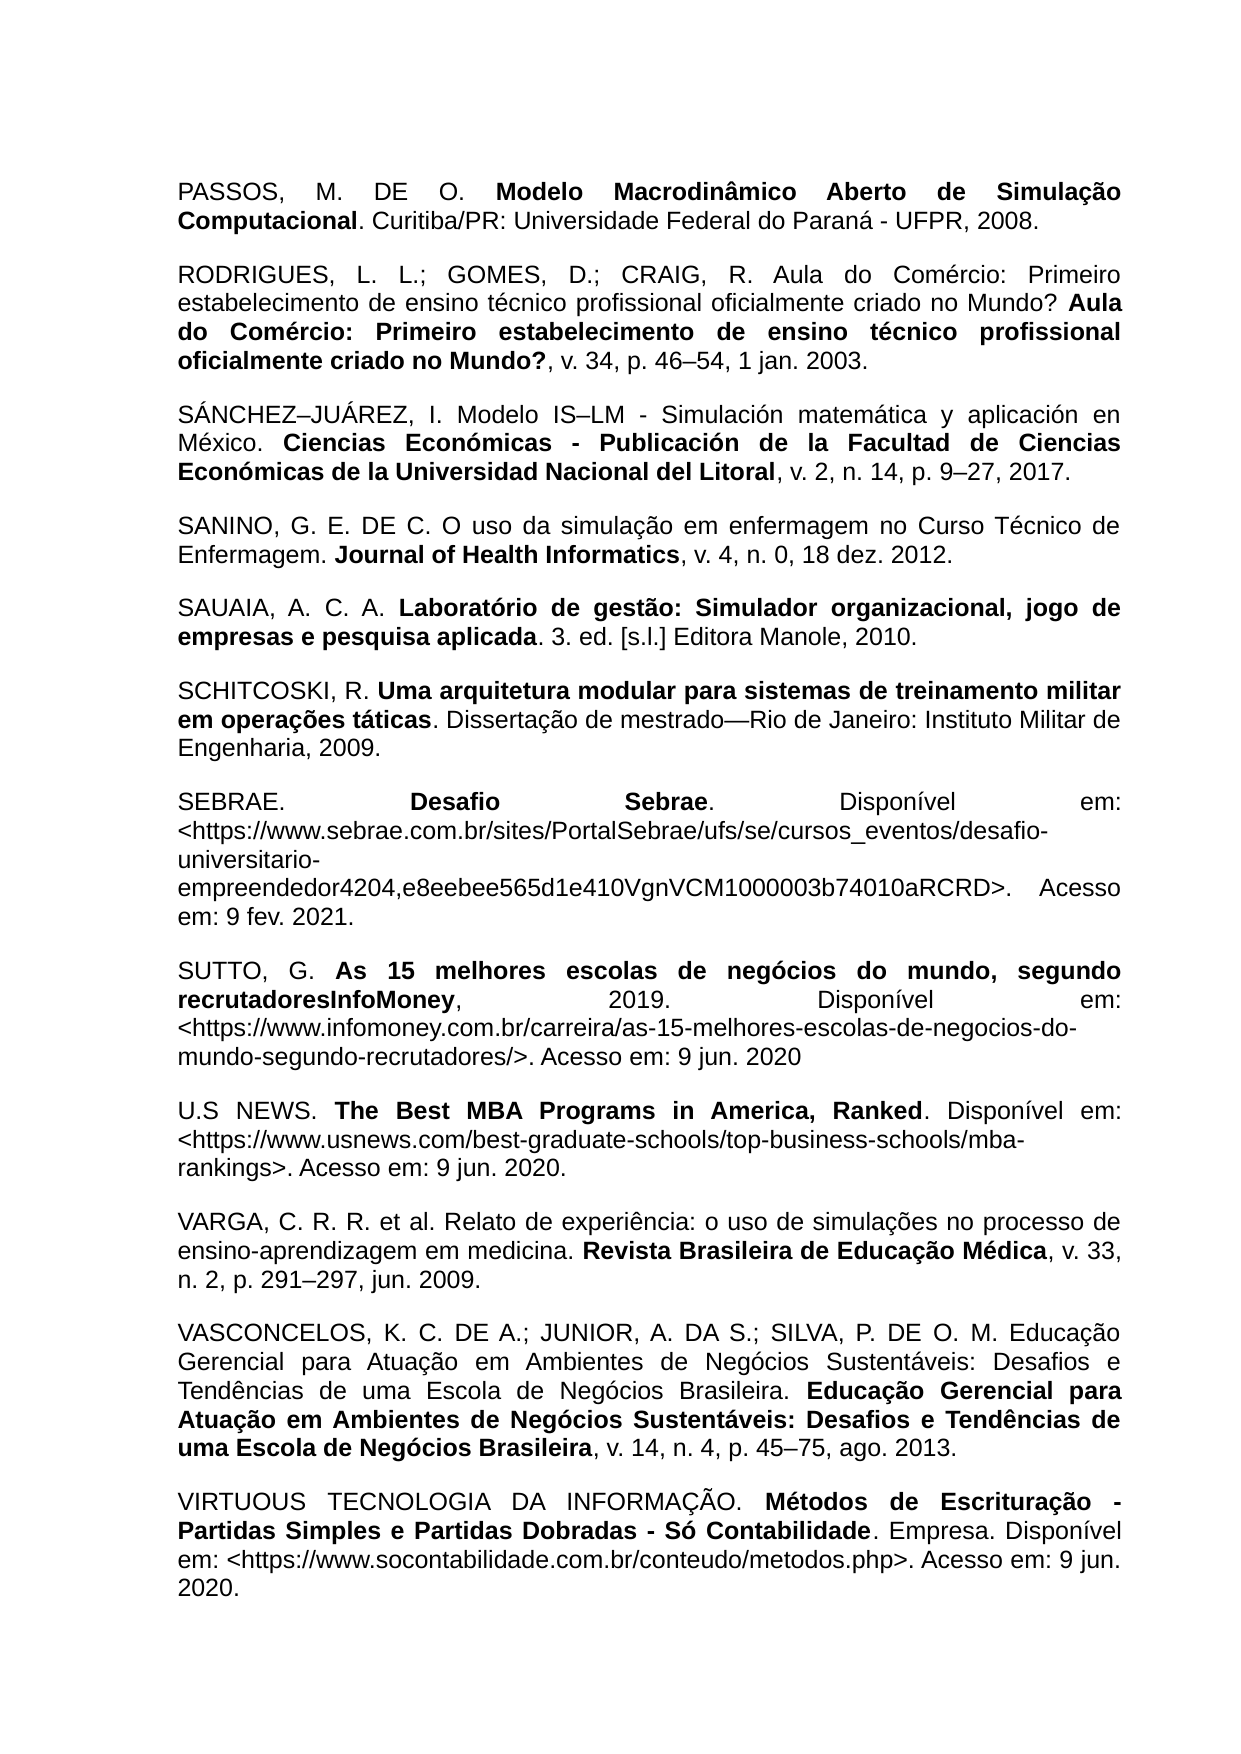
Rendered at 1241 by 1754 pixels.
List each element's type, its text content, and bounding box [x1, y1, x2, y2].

text SCHITCOSKI, R. Uma arquitetura modular para sistemas de treinamento militar em operações táticas. Dissertação de mestrado—Rio de Janeiro: Instituto Militar de Engenharia, 2009. [177, 676, 1122, 762]
text SÁNCHEZ–JUÁREZ, I. Modelo IS–LM - Simulación matemática y aplicación en México. Ciencias Económicas - Publicación de la Facultad de Ciencias Económicas de la Universidad Nacional del Litoral, v. 2, n. 14, p. 9–27, 2017. [177, 400, 1122, 486]
text SANINO, G. E. DE C. O uso da simulação em enfermagem no Curso Técnico de Enfermagem. Journal of Health Informatics, v. 4, n. 0, 18 dez. 2012. [177, 511, 1122, 568]
text VIRTUOUS TECNOLOGIA DA INFORMAÇÃO. Métodos de Escrituração - Partidas Simples e Partidas Dobradas - Só Contabilidade. Empresa. Disponível em: <https://www.socontabilidade.com.br/conteudo/metodos.php>. Acesso em: 9 jun. 2020. [177, 1487, 1122, 1602]
text RODRIGUES, L. L.; GOMES, D.; CRAIG, R. Aula do Comércio: Primeiro estabelecimento de ensino técnico profissional oficialmente criado no Mundo? Aula do Comércio: Primeiro estabelecimento de ensino técnico profissional oficialmente criado no Mundo?, v. 34, p. 46–54, 1 jan. 2003. [177, 260, 1122, 375]
text VASCONCELOS, K. C. DE A.; JUNIOR, A. DA S.; SILVA, P. DE O. M. Educação Gerencial para Atuação em Ambientes de Negócios Sustentáveis: Desafios e Tendências de uma Escola de Negócios Brasileira. Educação Gerencial para Atuação em Ambientes de Negócios Sustentáveis: Desafios e Tendências de uma Escola de Negócios Brasileira, v. 14, n. 4, p. 45–75, ago. 2013. [177, 1318, 1122, 1462]
text SEBRAE. Desafio Sebrae. Disponível em: <https://www.sebrae.com.br/sites/PortalSebrae/ufs/se/cursos_eventos/desafio-universitario-empreendedor4204,e8eebee565d1e410VgnVCM1000003b74010aRCRD>. Acesso em: 9 fev. 2021. [177, 787, 1122, 931]
text SAUAIA, A. C. A. Laboratório de gestão: Simulador organizacional, jogo de empresas e pesquisa aplicada. 3. ed. [s.l.] Editora Manole, 2010. [177, 593, 1122, 651]
text SUTTO, G. As 15 melhores escolas de negócios do mundo, segundo recrutadoresInfoMoney, 2019. Disponível em: <https://www.infomoney.com.br/carreira/as-15-melhores-escolas-de-negocios-do-mundo-segundo-recrutadores/>. Acesso em: 9 jun. 2020 [177, 956, 1122, 1071]
text U.S NEWS. The Best MBA Programs in America, Ranked. Disponível em: <https://www.usnews.com/best-graduate-schools/top-business-schools/mba-rankings>. Acesso em: 9 jun. 2020. [177, 1096, 1122, 1182]
text PASSOS, M. DE O. Modelo Macrodinâmico Aberto de Simulação Computacional. Curitiba/PR: Universidade Federal do Paraná - UFPR, 2008. [177, 177, 1122, 235]
text VARGA, C. R. R. et al. Relato de experiência: o uso de simulações no processo de ensino-aprendizagem em medicina. Revista Brasileira de Educação Médica, v. 33, n. 2, p. 291–297, jun. 2009. [177, 1207, 1122, 1293]
